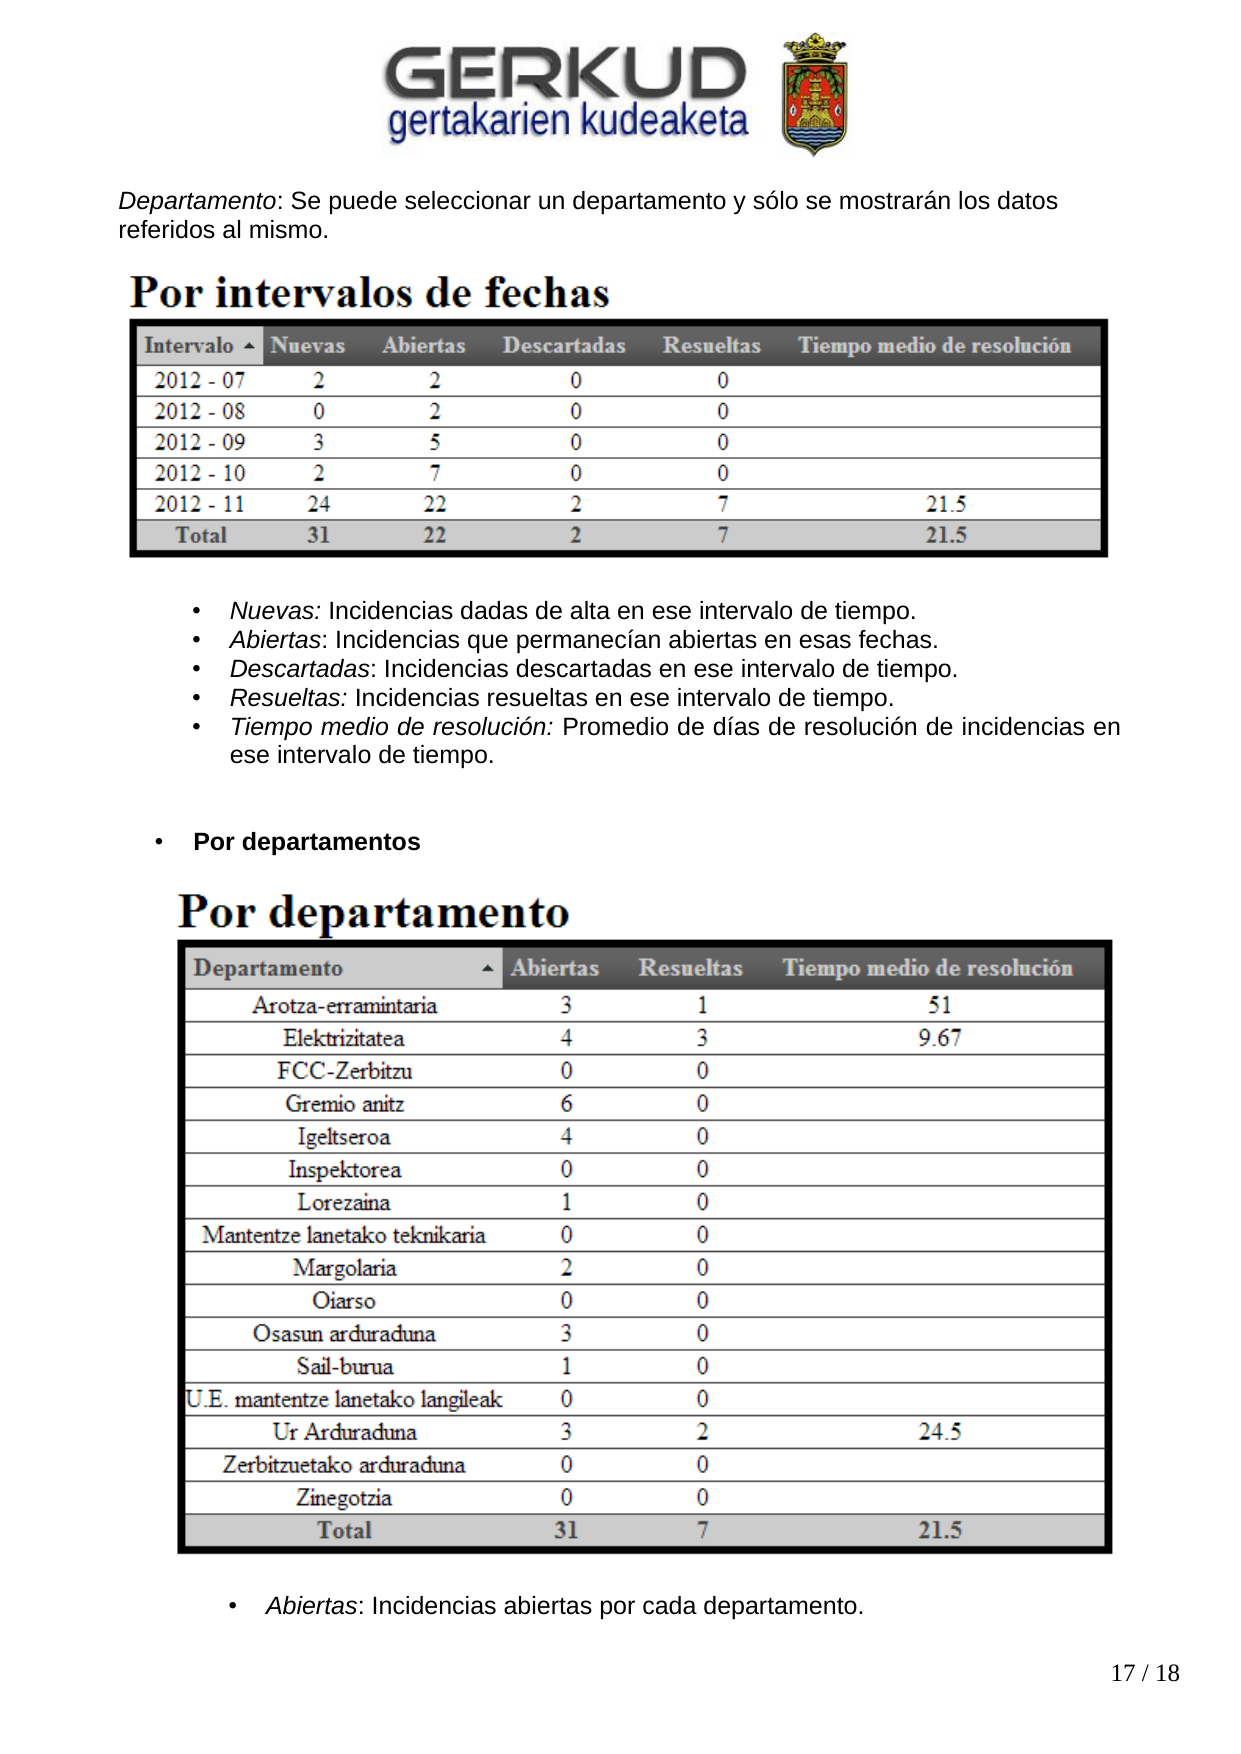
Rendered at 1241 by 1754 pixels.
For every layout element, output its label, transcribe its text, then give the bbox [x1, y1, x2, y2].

list Nuevas: Incidencias dadas de alta en ese intervalo de tiempo. [192, 596, 1122, 625]
list Resueltas: Incidencias resueltas en ese intervalo de tiempo. [192, 683, 1122, 712]
text Departamento: Se puede seleccionar un departamento y sólo se mostrarán los datos referidos al mismo. [118, 186, 1122, 244]
list Descartadas: Incidencias descartadas en ese intervalo de tiempo. [192, 654, 1122, 683]
picture [381, 32, 860, 157]
list Tiempo medio de resolución: Promedio de días de resolución de incidencias en ese intervalo de tiempo. [192, 712, 1122, 769]
list Abiertas: Incidencias que permanecían abiertas en esas fechas. [192, 625, 1122, 654]
picture [159, 890, 1122, 1562]
picture [118, 272, 1123, 568]
list Por departamentos [154, 827, 1122, 856]
list Abiertas: Incidencias abiertas por cada departamento. [228, 1591, 1122, 1619]
